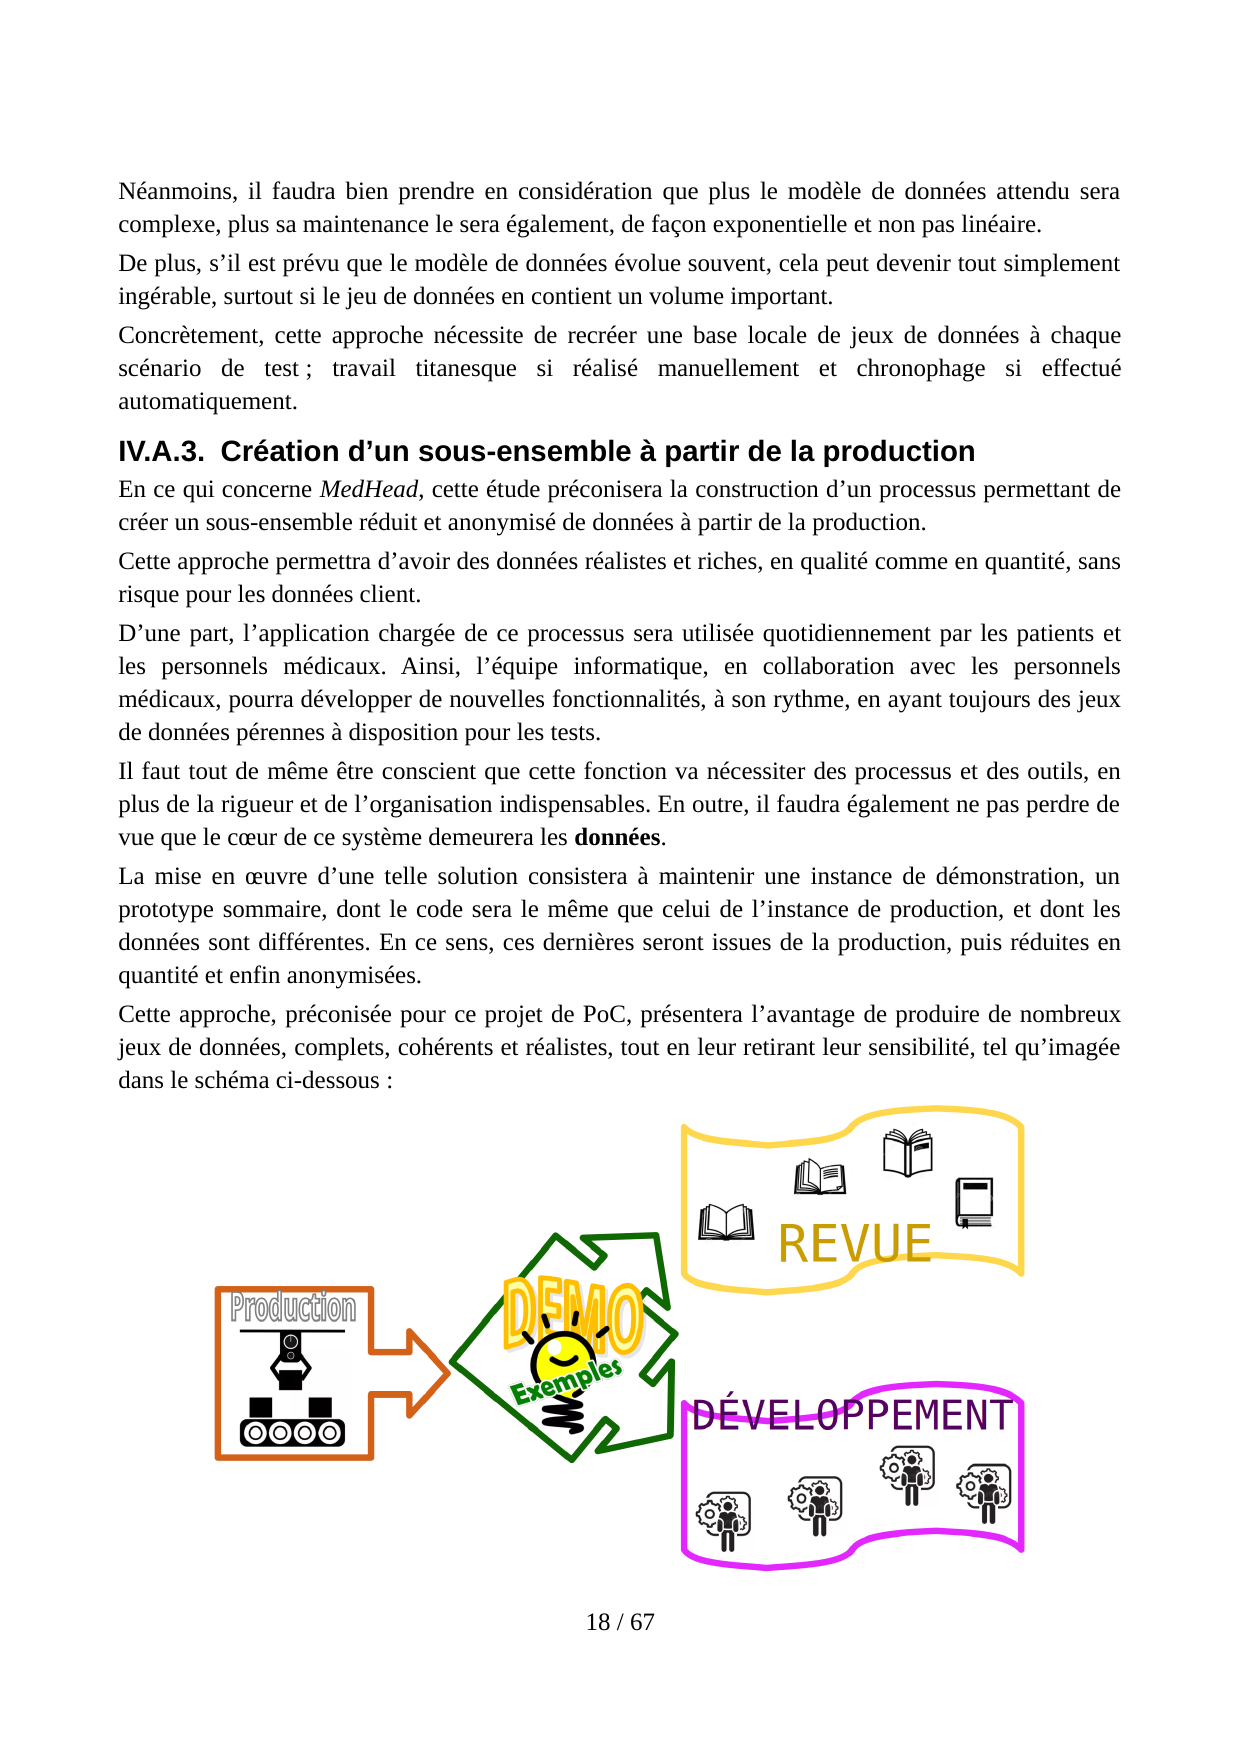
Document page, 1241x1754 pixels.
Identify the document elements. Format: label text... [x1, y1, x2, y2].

text La mise en œuvre d’une telle solution consistera à maintenir une instance de démonstration, un prototype sommaire, dont le code sera le même que celui de l’instance de production, et dont les données sont différentes. En ce sens, ces dernières seront issues de la production, puis réduites en quantité et enfin anonymisées. [118, 861, 1122, 989]
text En ce qui concerne MedHead, cette étude préconisera la construction d’un processus permettant de créer un sous-ensemble réduit et anonymisé de données à partir de la production. [118, 474, 1122, 536]
picture [212, 1104, 1028, 1572]
text Il faut tout de même être conscient que cette fonction va nécessiter des processus et des outils, en plus de la rigueur et de l’organisation indispensables. En outre, il faudra également ne pas perdre de vue que le cœur de ce système demeurera les données. [118, 756, 1122, 851]
subtitle Création d’un sous-ensemble à partir de la production [118, 434, 1122, 468]
text De plus, s’il est prévu que le modèle de données évolue souvent, cela peut devenir tout simplement ingérable, surtout si le jeu de données en contient un volume important. [118, 248, 1122, 310]
text Néanmoins, il faudra bien prendre en considération que plus le modèle de données attendu sera complexe, plus sa maintenance le sera également, de façon exponentielle et non pas linéaire. [118, 176, 1122, 238]
text Concrètement, cette approche nécessite de recréer une base locale de jeux de données à chaque scénario de test ; travail titanesque si réalisé manuellement et chronophage si effectué automatiquement. [118, 320, 1122, 415]
text D’une part, l’application chargée de ce processus sera utilisée quotidiennement par les patients et les personnels médicaux. Ainsi, l’équipe informatique, en collaboration avec les personnels médicaux, pourra développer de nouvelles fonctionnalités, à son rythme, en ayant toujours des jeux de données pérennes à disposition pour les tests. [118, 618, 1122, 746]
text Cette approche, préconisée pour ce projet de PoC, présentera l’avantage de produire de nombreux jeux de données, complets, cohérents et réalistes, tout en leur retirant leur sensibilité, tel qu’imagée dans le schéma ci-dessous : [118, 999, 1122, 1094]
text Cette approche permettra d’avoir des données réalistes et riches, en qualité comme en quantité, sans risque pour les données client. [118, 546, 1122, 608]
